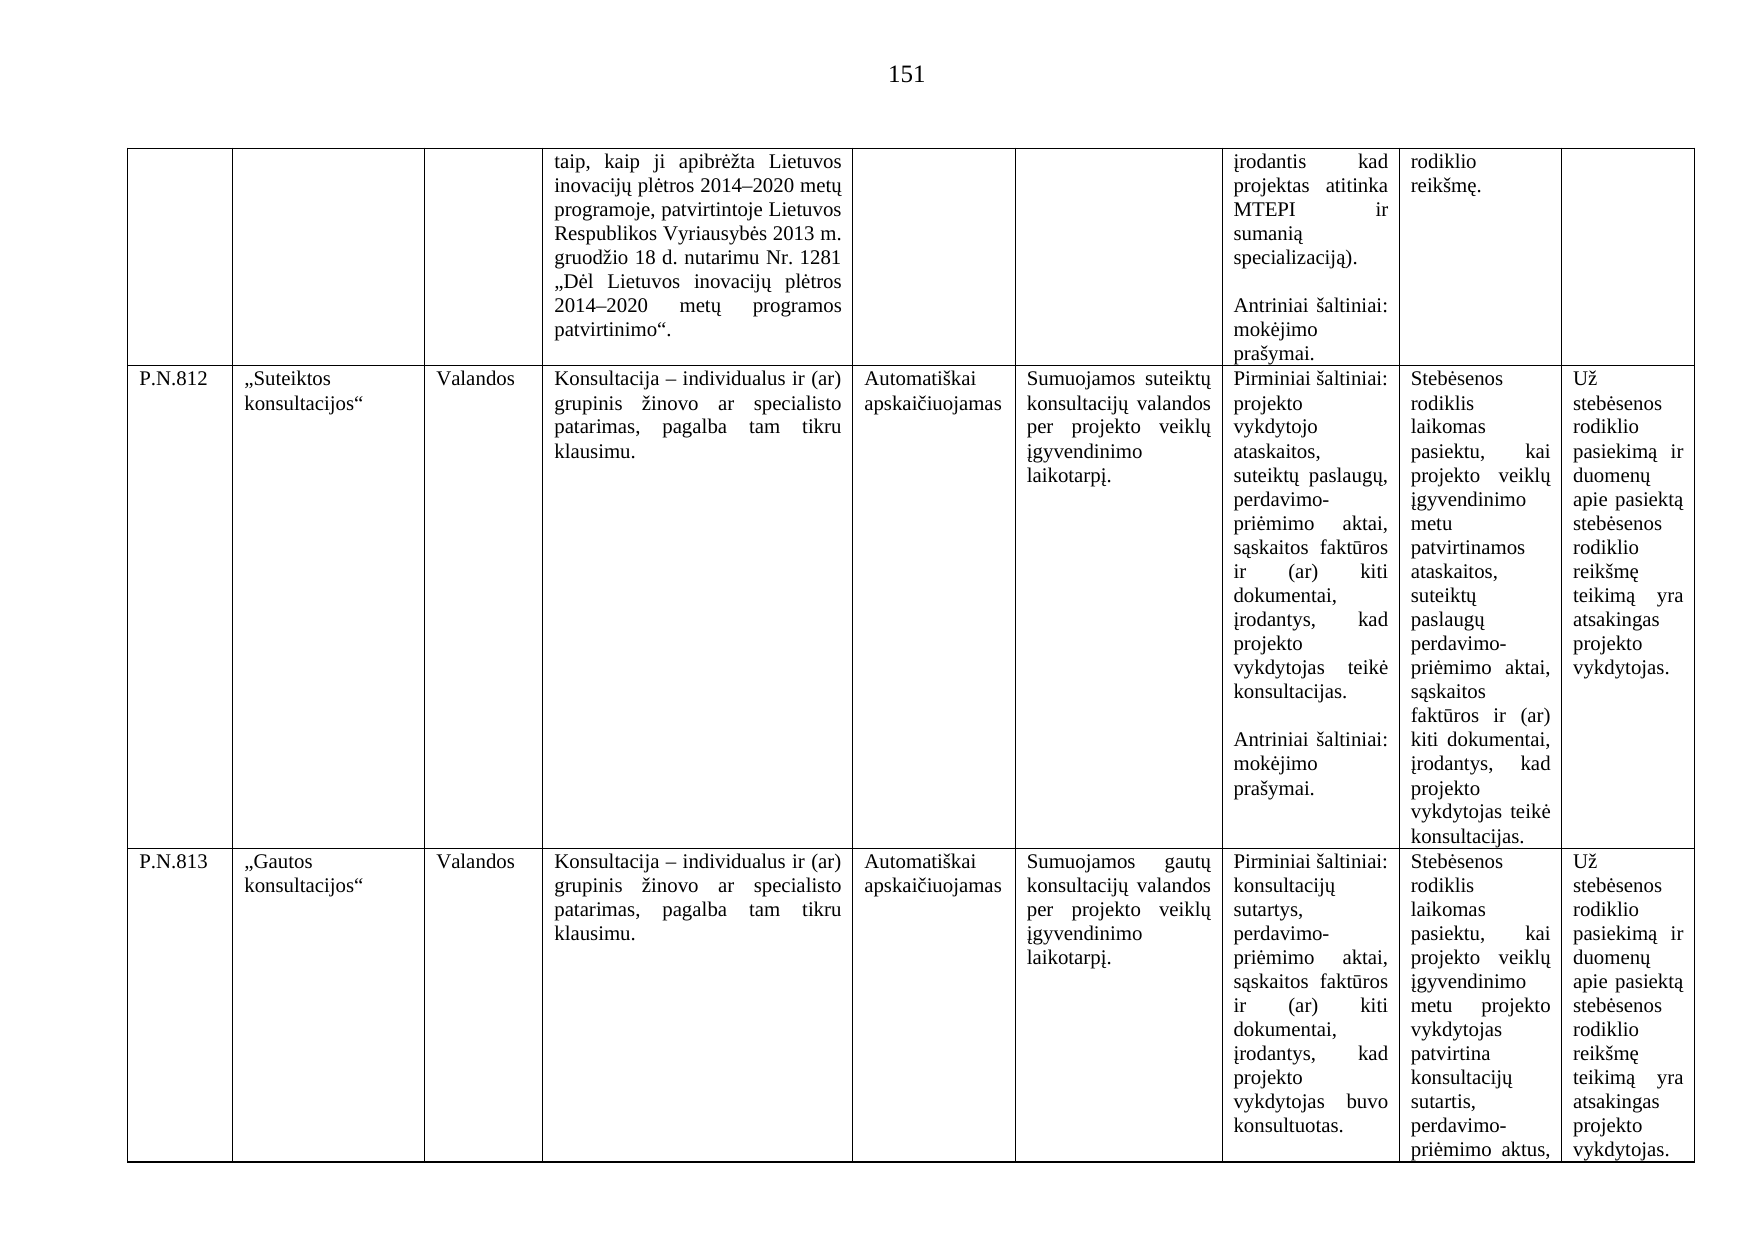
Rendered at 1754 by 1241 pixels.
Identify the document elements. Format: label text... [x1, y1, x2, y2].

table_cell Pirminiai šaltiniai: konsultacijų sutartys, perdavimo-priėmimo aktai, sąskaitos faktūros ir (ar) kiti dokumentai, įrodantys, kad projekto vykdytojas buvo konsultuotas. [1223, 849, 1399, 1161]
table_cell [425, 149, 542, 365]
table_cell Sumuojamos gautų konsultacijų valandos per projekto veiklų įgyvendinimo laikotarpį. [1016, 849, 1222, 1161]
table_cell Sumuojamos suteiktų konsultacijų valandos per projekto veiklų įgyvendinimo laikotarpį. [1016, 366, 1222, 848]
table_cell Automatiškai apskaičiuojamas [853, 849, 1015, 1161]
table_cell Valandos [425, 366, 542, 848]
table_cell [853, 149, 1015, 365]
table_cell įrodantis kad projektas atitinka MTEPI ir sumanią specializaciją). Antriniai šaltiniai: mokėjimo prašymai. [1223, 149, 1399, 365]
table_cell Pirminiai šaltiniai: projekto vykdytojo ataskaitos, suteiktų paslaugų, perdavimo-priėmimo aktai, sąskaitos faktūros ir (ar) kiti dokumentai, įrodantys, kad projekto vykdytojas teikė konsultacijas. Antriniai šaltiniai: mokėjimo prašymai. [1223, 366, 1399, 848]
table_cell Konsultacija – individualus ir (ar) grupinis žinovo ar specialisto patarimas, pagalba tam tikru klausimu. [543, 849, 852, 1161]
table_cell P.N.813 [128, 849, 232, 1161]
table_cell [1562, 149, 1694, 365]
table_cell [1016, 149, 1222, 365]
table_cell [128, 149, 232, 365]
table_cell Stebėsenos rodiklis laikomas pasiektu, kai projekto veiklų įgyvendinimo metu patvirtinamos ataskaitos, suteiktų paslaugų perdavimo-priėmimo aktai, sąskaitos faktūros ir (ar) kiti dokumentai, įrodantys, kad projekto vykdytojas teikė konsultacijas. [1400, 366, 1561, 848]
table_cell P.N.812 [128, 366, 232, 848]
table_cell Už stebėsenos rodiklio pasiekimą ir duomenų apie pasiektą stebėsenos rodiklio reikšmę teikimą yra atsakingas projekto vykdytojas. [1562, 366, 1694, 848]
table_cell [233, 149, 424, 365]
table_cell Konsultacija – individualus ir (ar) grupinis žinovo ar specialisto patarimas, pagalba tam tikru klausimu. [543, 366, 852, 848]
table_cell taip, kaip ji apibrėžta Lietuvos inovacijų plėtros 2014–2020 metų programoje, patvirtintoje Lietuvos Respublikos Vyriausybės 2013 m. gruodžio 18 d. nutarimu Nr. 1281 „Dėl Lietuvos inovacijų plėtros 2014–2020 metų programos patvirtinimo“. [543, 149, 852, 365]
table_cell Stebėsenos rodiklis laikomas pasiektu, kai projekto veiklų įgyvendinimo metu projekto vykdytojas patvirtina konsultacijų sutartis, perdavimo-priėmimo aktus, [1400, 849, 1561, 1161]
table_cell Valandos [425, 849, 542, 1161]
table_cell „Suteiktos konsultacijos“ [233, 366, 424, 848]
table_cell Už stebėsenos rodiklio pasiekimą ir duomenų apie pasiektą stebėsenos rodiklio reikšmę teikimą yra atsakingas projekto vykdytojas. [1562, 849, 1694, 1161]
table_cell Automatiškai apskaičiuojamas [853, 366, 1015, 848]
table_cell „Gautos konsultacijos“ [233, 849, 424, 1161]
table_cell rodiklio reikšmę. [1400, 149, 1561, 365]
